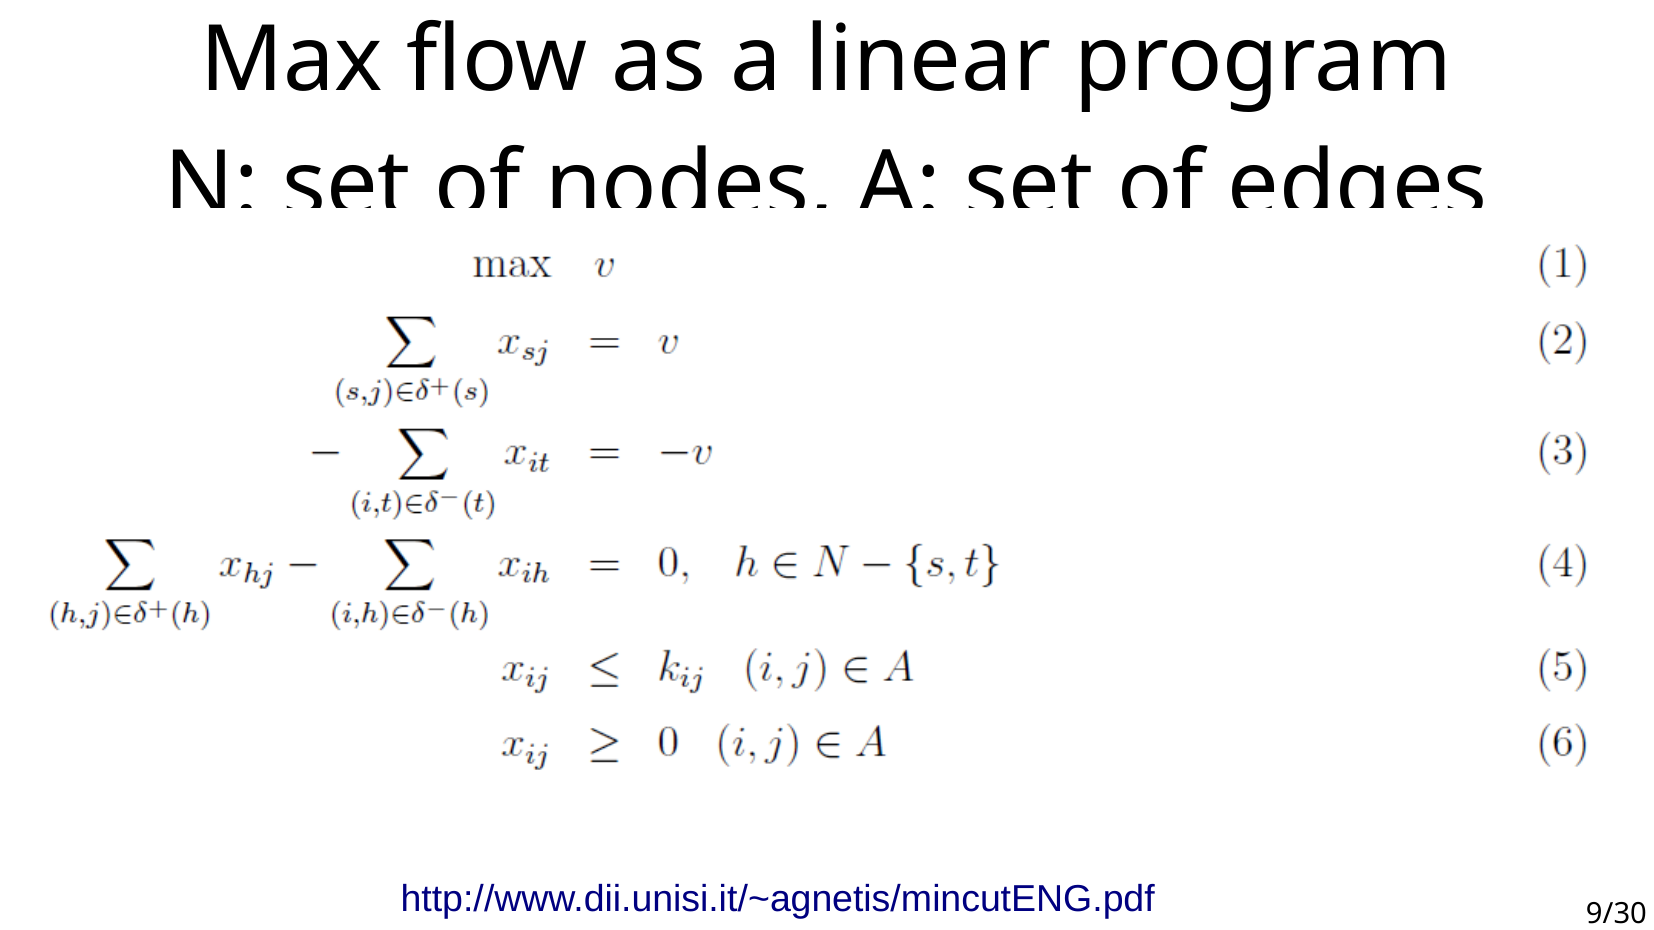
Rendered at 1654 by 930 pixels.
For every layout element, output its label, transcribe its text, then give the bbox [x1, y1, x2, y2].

title Max flow as a linear program N: set of nodes, A: set of edges [82, 14, 1571, 208]
picture [30, 208, 1621, 793]
text_box http://www.dii.unisi.it/~agnetis/mincutENG.pdf [385, 870, 1321, 930]
